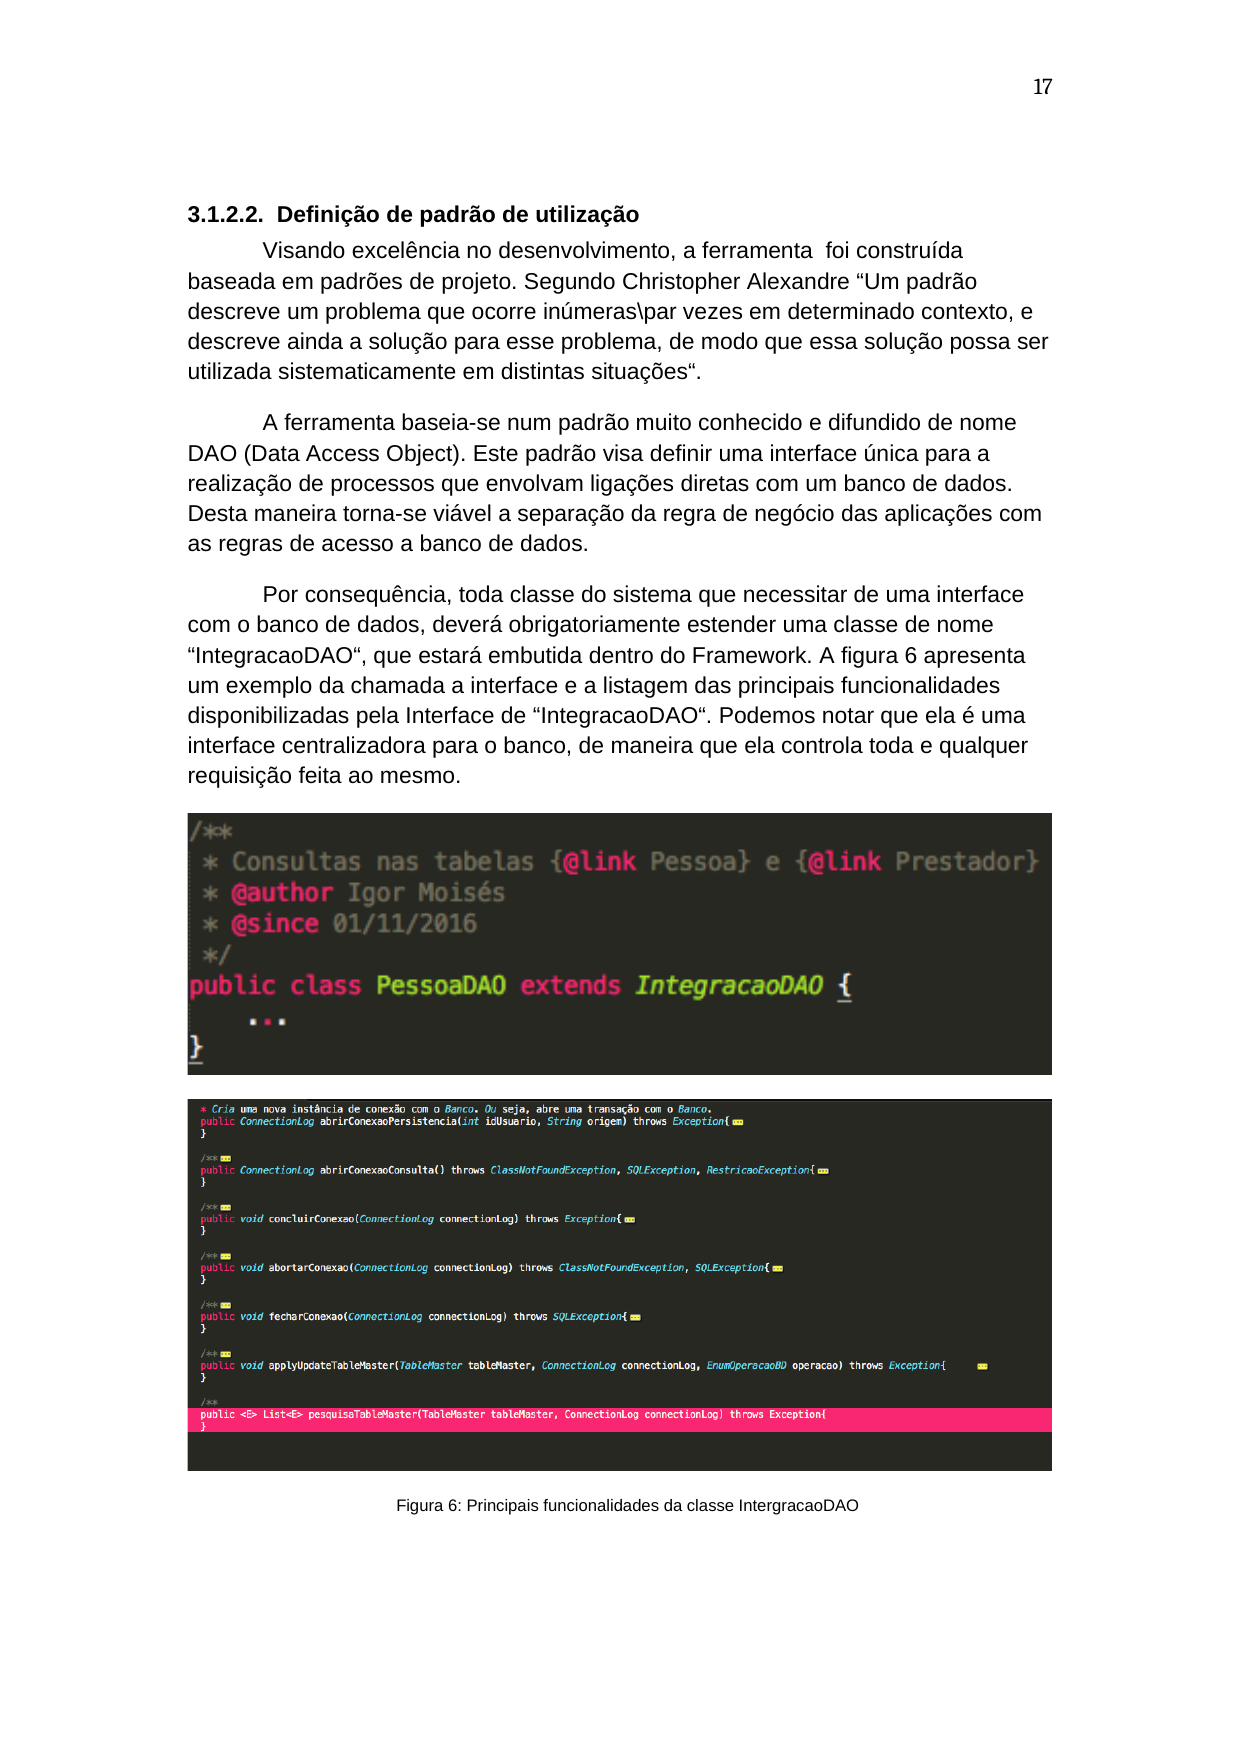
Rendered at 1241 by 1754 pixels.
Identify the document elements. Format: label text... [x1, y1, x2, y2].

text Visando excelência no desenvolvimento, a ferramenta foi construída baseada em padrões de projeto. Segundo Christopher Alexandre “Um padrão descreve um problema que ocorre inúmeras\par vezes em determinado contexto, e descreve ainda a solução para esse problema, de modo que essa solução possa ser utilizada sistematicamente em distintas situações“. [187, 237, 1053, 385]
picture [187, 813, 1052, 1075]
subtitle 3.1.2.2. Definição de padrão de utilização [187, 201, 1053, 227]
picture [187, 1099, 1052, 1471]
text Por consequência, toda classe do sistema que necessitar de uma interface com o banco de dados, deverá obrigatoriamente estender uma classe de nome “IntegracaoDAO“, que estará embutida dentro do Framework. A figura 6 apresenta um exemplo da chamada a interface e a listagem das principais funcionalidades disponibilizadas pela Interface de “IntegracaoDAO“. Podemos notar que ela é uma interface centralizadora para o banco, de maneira que ela controla toda e qualquer requisição feita ao mesmo. [187, 581, 1053, 789]
list Figura 6: Principais funcionalidades da classe IntergracaoDAO [202, 1496, 1053, 1515]
text A ferramenta baseia-se num padrão muito conhecido e difundido de nome DAO (Data Access Object). Este padrão visa definir uma interface única para a realização de processos que envolvam ligações diretas com um banco de dados. Desta maneira torna-se viável a separação da regra de negócio das aplicações com as regras de acesso a banco de dados. [187, 409, 1053, 557]
